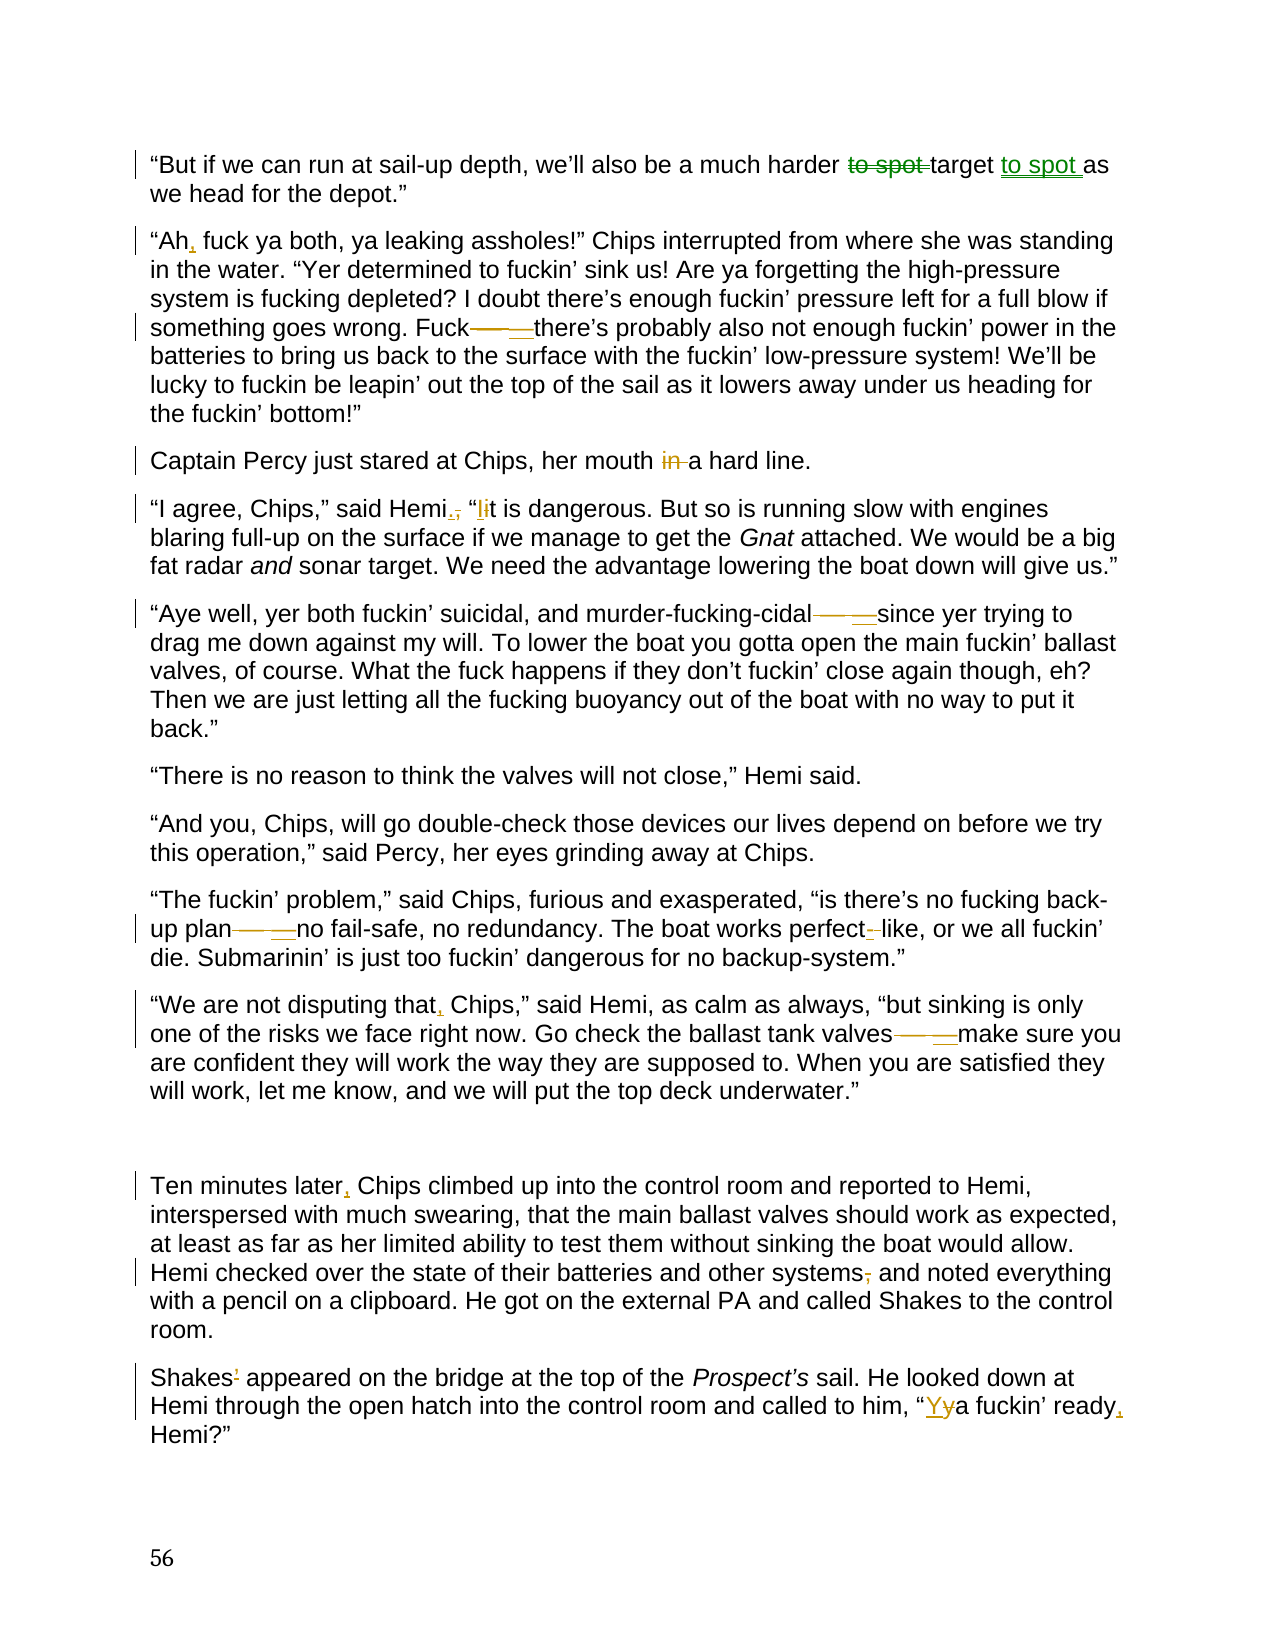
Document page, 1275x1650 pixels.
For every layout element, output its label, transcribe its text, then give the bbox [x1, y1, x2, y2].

text “Ah, fuck ya both, ya leaking assholes!” Chips interrupted from where she was standing in the water. “Yer determined to fuckin’ sink us! Are ya forgetting the high-pressure system is fucking depleted? I doubt there’s enough fuckin’ pressure left for a full blow if something goes wrong. Fuck—there’s probably also not enough fuckin’ power in the batteries to bring us back to the surface with the fuckin’ low-pressure system! We’ll be lucky to fuckin be leapin’ out the top of the sail as it lowers away under us heading for the fuckin’ bottom!” [150, 226, 1125, 427]
text Ten minutes later, Chips climbed up into the control room and reported to Hemi, interspersed with much swearing, that the main ballast valves should work as expected, at least as far as her limited ability to test them without sinking the boat would allow. Hemi checked over the state of their batteries and other systems and noted everything with a pencil on a clipboard. He got on the external PA and called Shakes to the control room. [150, 1171, 1125, 1344]
text “I agree, Chips,” said Hemi. “It is dangerous. But so is running slow with engines blaring full-up on the surface if we manage to get the Gnat attached. We would be a big fat radar and sonar target. We need the advantage lowering the boat down will give us.” [150, 494, 1125, 580]
text “We are not disputing that, Chips,” said Hemi, as calm as always, “but sinking is only one of the risks we face right now. Go check the ballast tank valves—make sure you are confident they will work the way they are supposed to. When you are satisfied they will work, let me know, and we will put the top deck underwater.” [150, 990, 1125, 1105]
text “But if we can run at sail-up depth, we’ll also be a much harder target to spot as we head for the depot.” [150, 150, 1125, 207]
text “Aye well, yer both fuckin’ suicidal, and murder-fucking-cidal—since yer trying to drag me down against my will. To lower the boat you gotta open the main fuckin’ ballast valves, of course. What the fuck happens if they don’t fuckin’ close again though, eh? Then we are just letting all the fucking buoyancy out of the boat with no way to put it back.” [150, 599, 1125, 742]
text Captain Percy just stared at Chips, her mouth a hard line. [150, 446, 1125, 475]
text “The fuckin’ problem,” said Chips, furious and exasperated, “is there’s no fucking back-up plan—no fail-safe, no redundancy. The boat works perfect-like, or we all fuckin’ die. Submarinin’ is just too fuckin’ dangerous for no backup-system.” [150, 885, 1125, 971]
text “And you, Chips, will go double-check those devices our lives depend on before we try this operation,” said Percy, her eyes grinding away at Chips. [150, 809, 1125, 866]
text Shakes appeared on the bridge at the top of the Prospect’s sail. He looked down at Hemi through the open hatch into the control room and called to him, “Ya fuckin’ ready, Hemi?” [150, 1362, 1125, 1449]
text “There is no reason to think the valves will not close,” Hemi said. [150, 761, 1125, 790]
